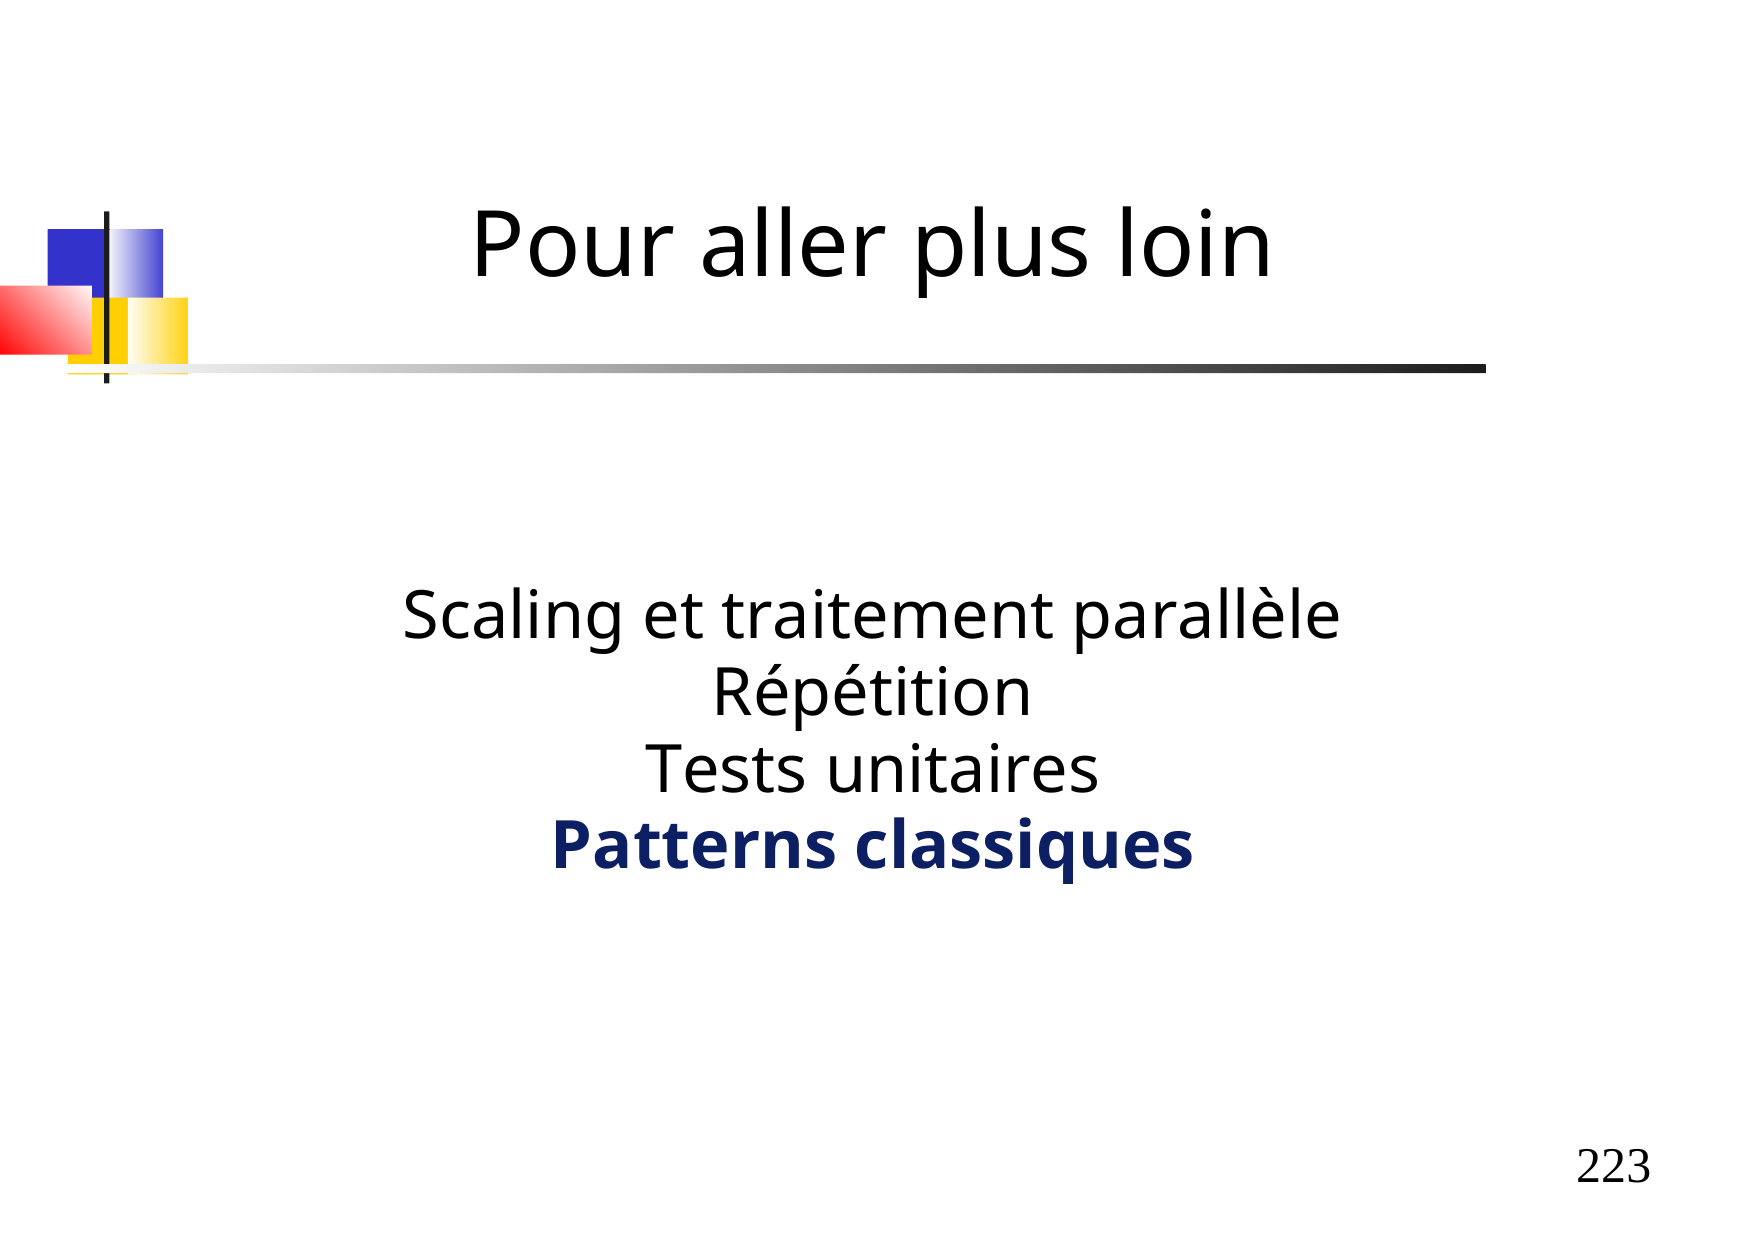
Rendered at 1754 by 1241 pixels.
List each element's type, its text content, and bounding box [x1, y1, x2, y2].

title Pour aller plus loin [179, 139, 1567, 351]
subtitle Scaling et traitement parallèle Répétition Tests unitaires Patterns classiques [179, 371, 1567, 1091]
